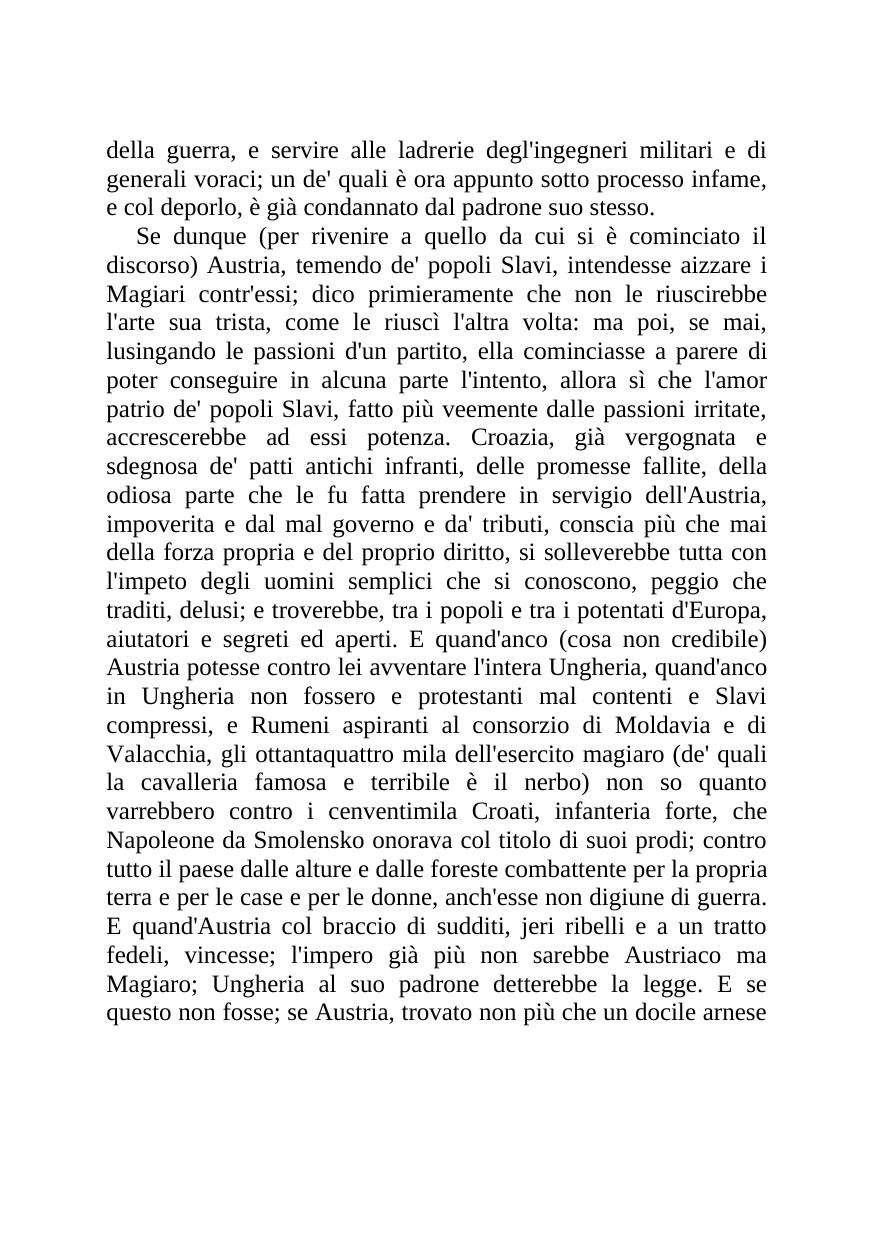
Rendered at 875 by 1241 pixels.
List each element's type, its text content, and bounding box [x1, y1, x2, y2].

text Se dunque (per rivenire a quello da cui si è cominciato il discorso) Austria, temendo de' popoli Slavi, intendesse aizzare i Magiari contr'essi; dico primieramente che non le riuscirebbe l'arte sua trista, come le riuscì l'altra volta: ma poi, se mai, lusingando le passioni d'un partito, ella cominciasse a parere di poter conseguire in alcuna parte l'intento, allora sì che l'amor patrio de' popoli Slavi, fatto più veemente dalle passioni irritate, accrescerebbe ad essi potenza. Croazia, già vergognata e sdegnosa de' patti antichi infranti, delle promesse fallite, della odiosa parte che le fu fatta prendere in servigio dell'Austria, impoverita e dal mal governo e da' tributi, conscia più che mai della forza propria e del proprio diritto, si solleverebbe tutta con l'impeto degli uomini semplici che si conoscono, peggio che traditi, delusi; e troverebbe, tra i popoli e tra i potentati d'Europa, aiutatori e segreti ed aperti. E quand'anco (cosa non credibile) Austria potesse contro lei avventare l'intera Ungheria, quand'anco in Ungheria non fossero e protestanti mal contenti e Slavi compressi, e Rumeni aspiranti al consorzio di Moldavia e di Valacchia, gli ottantaquattro mila dell'esercito magiaro (de' quali la cavalleria famosa e terribile è il nerbo) non so quanto varrebbero contro i cenventimila Croati, infanteria forte, che Napoleone da Smolensko onorava col titolo di suoi prodi; contro tutto il paese dalle alture e dalle foreste combattente per la propria terra e per le case e per le donne, anch'esse non digiune di guerra. E quand'Austria col braccio di sudditi, jeri ribelli e a un tratto fedeli, vincesse; l'impero già più non sarebbe Austriaco ma Magiaro; Ungheria al suo padrone detterebbe la legge. E se questo non fosse; se Austria, trovato non più che un docile arnese [106, 221, 768, 1026]
text della guerra, e servire alle ladrerie degl'ingegneri militari e di generali voraci; un de' quali è ora appunto sotto processo infame, e col deporlo, è già condannato dal padrone suo stesso. [106, 135, 768, 221]
